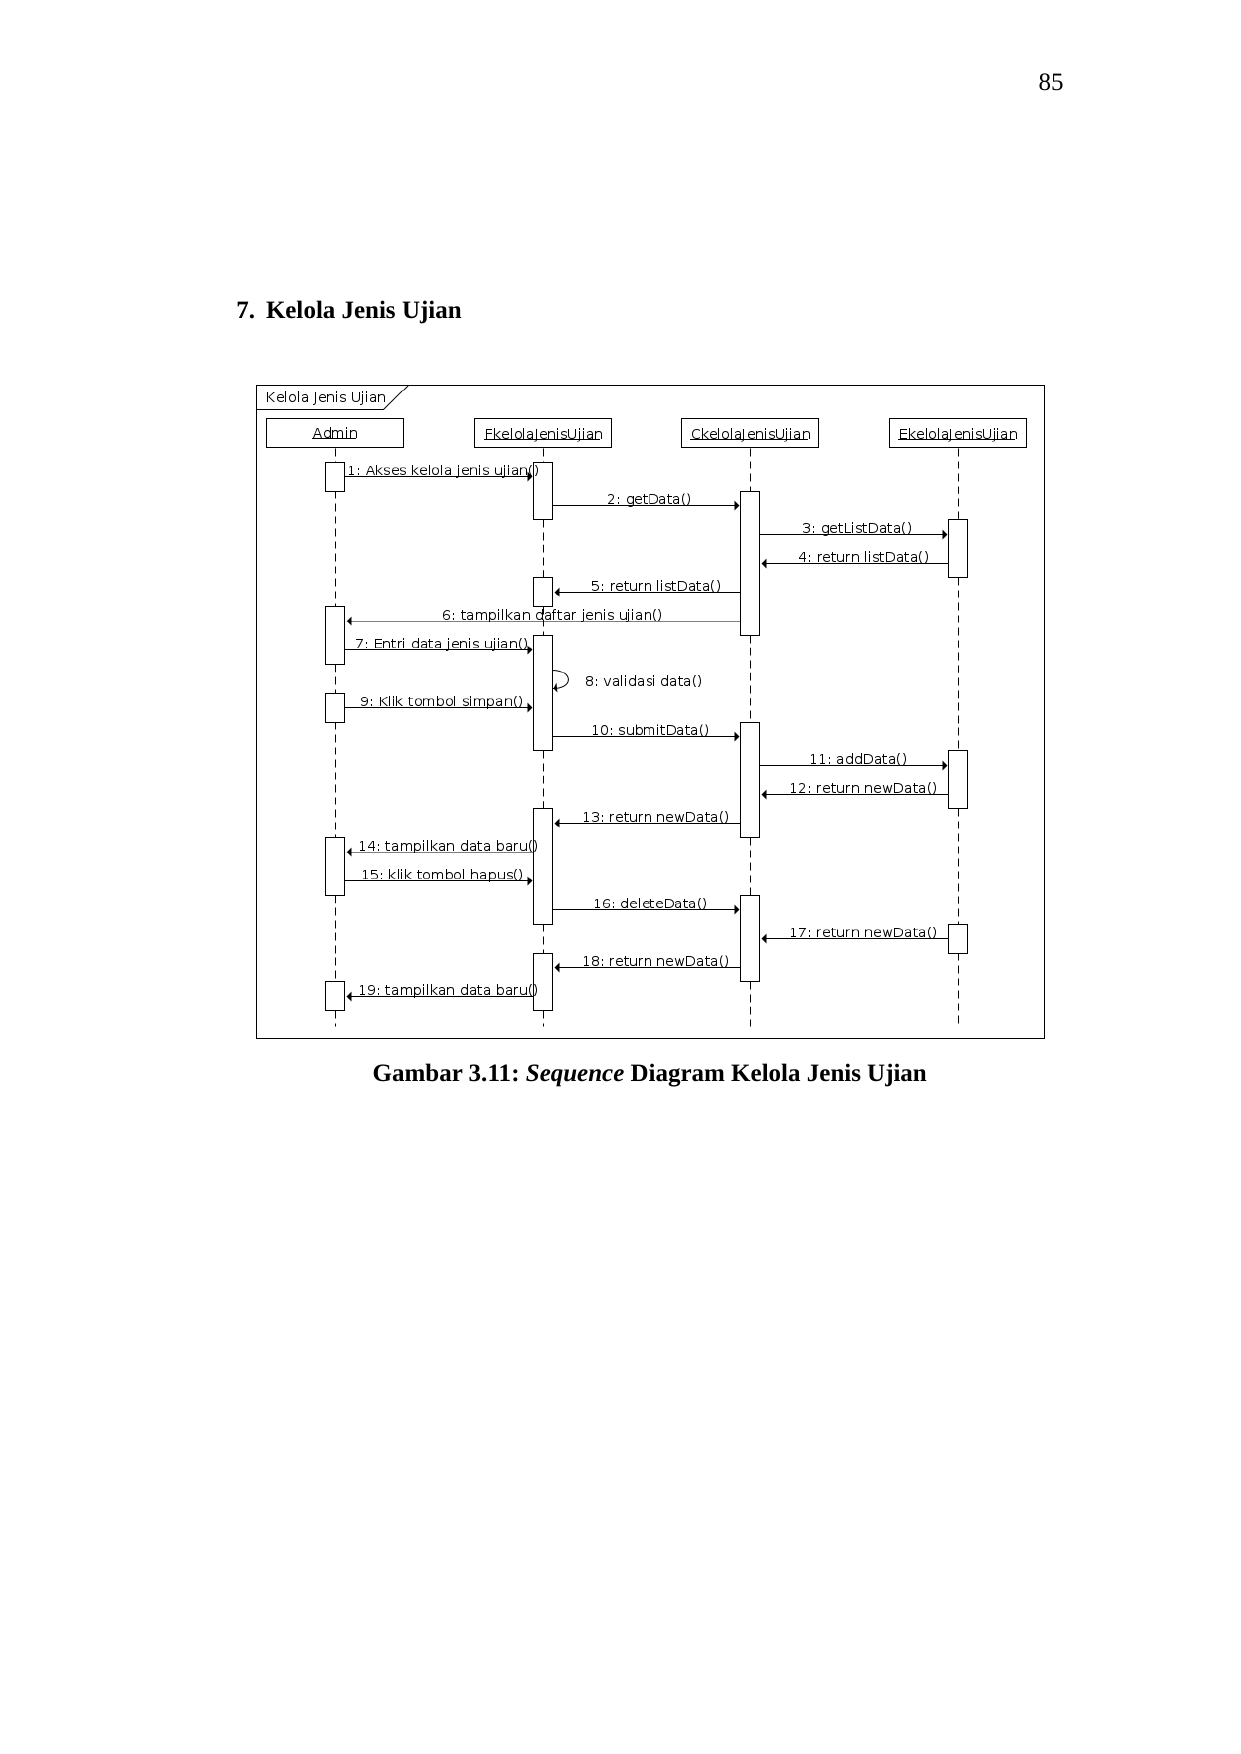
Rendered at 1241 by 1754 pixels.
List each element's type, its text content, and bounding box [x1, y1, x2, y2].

picture [236, 365, 1064, 1058]
list Kelola Jenis Ujian [236, 295, 1063, 324]
text Gambar 3.11: Sequence Diagram Kelola Jenis Ujian [236, 1058, 1063, 1086]
